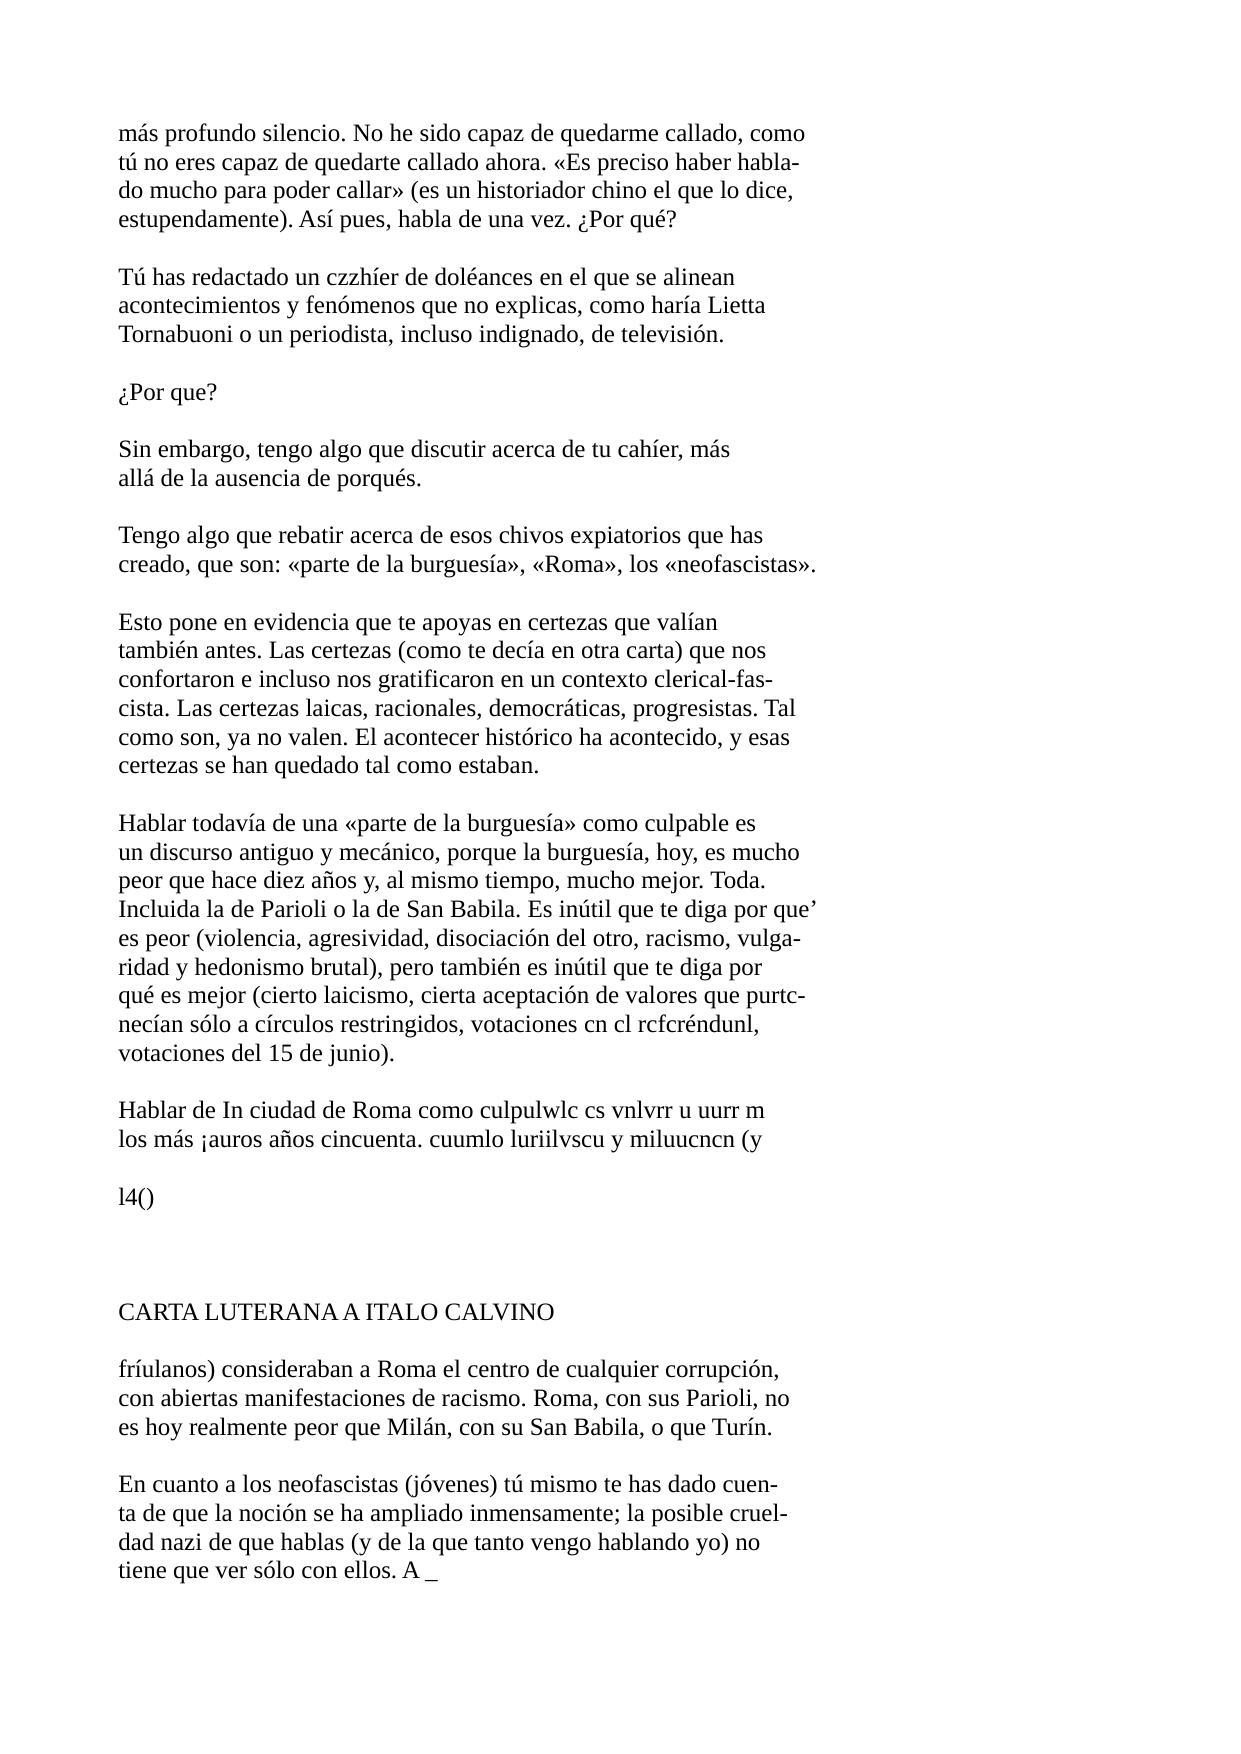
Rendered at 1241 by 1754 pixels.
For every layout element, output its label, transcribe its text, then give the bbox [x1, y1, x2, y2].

text como son, ya no valen. El acontecer histórico ha acontecido, y esas [118, 722, 1122, 751]
text ta de que la noción se ha ampliado inmensamente; la posible cruel- [118, 1498, 1122, 1527]
text certezas se han quedado tal como estaban. [118, 751, 1122, 779]
text l4() [118, 1182, 1122, 1211]
text más profundo silencio. No he sido capaz de quedarme callado, como [118, 118, 1122, 147]
text Hablar todavía de una «parte de la burguesía» como culpable es [118, 808, 1122, 837]
text estupendamente). Así pues, habla de una vez. ¿Por qué? [118, 204, 1122, 233]
text es peor (violencia, agresividad, disociación del otro, racismo, vulga- [118, 923, 1122, 952]
text Tornabuoni o un periodista, incluso indignado, de televisión. [118, 319, 1122, 348]
text confortaron e incluso nos gratificaron en un contexto clerical-fas- [118, 664, 1122, 693]
text Hablar de In ciudad de Roma como culpulwlc cs vnlvrr u uurr m [118, 1096, 1122, 1124]
text Sin embargo, tengo algo que discutir acerca de tu cahíer, más [118, 434, 1122, 463]
text tú no eres capaz de quedarte callado ahora. «Es preciso haber habla- [118, 147, 1122, 176]
text los más ¡auros años cincuenta. cuumlo luriilvscu y miluucncn (y [118, 1124, 1122, 1153]
text Esto pone en evidencia que te apoyas en certezas que valían [118, 607, 1122, 636]
text acontecimientos y fenómenos que no explicas, como haría Lietta [118, 291, 1122, 319]
text ¿Por que? [118, 377, 1122, 406]
text Incluida la de Parioli o la de San Babila. Es inútil que te diga por que’ [118, 894, 1122, 923]
text un discurso antiguo y mecánico, porque la burguesía, hoy, es mucho [118, 837, 1122, 866]
text qué es mejor (cierto laicismo, cierta aceptación de valores que purtc- [118, 981, 1122, 1009]
text fríulanos) consideraban a Roma el centro de cualquier corrupción, [118, 1354, 1122, 1383]
text CARTA LUTERANA A ITALO CALVINO [118, 1297, 1122, 1326]
text Tú has redactado un czzhíer de doléances en el que se alinean [118, 262, 1122, 291]
text dad nazi de que hablas (y de la que tanto vengo hablando yo) no [118, 1527, 1122, 1556]
text do mucho para poder callar» (es un historiador chino el que lo dice, [118, 176, 1122, 204]
text con abiertas manifestaciones de racismo. Roma, con sus Parioli, no [118, 1383, 1122, 1412]
text necían sólo a círculos restringidos, votaciones cn cl rcfcréndunl, [118, 1009, 1122, 1038]
text creado, que son: «parte de la burguesía», «Roma», los «neofascistas». [118, 549, 1122, 578]
text Tengo algo que rebatir acerca de esos chivos expiatorios que has [118, 521, 1122, 549]
text peor que hace diez años y, al mismo tiempo, mucho mejor. Toda. [118, 866, 1122, 894]
text es hoy realmente peor que Milán, con su San Babila, o que Turín. [118, 1412, 1122, 1441]
text también antes. Las certezas (como te decía en otra carta) que nos [118, 636, 1122, 664]
text tiene que ver sólo con ellos. A _ [118, 1556, 1122, 1584]
text votaciones del 15 de junio). [118, 1038, 1122, 1067]
text cista. Las certezas laicas, racionales, democráticas, progresistas. Tal [118, 693, 1122, 722]
text En cuanto a los neofascistas (jóvenes) tú mismo te has dado cuen- [118, 1469, 1122, 1498]
text allá de la ausencia de porqués. [118, 463, 1122, 492]
text ridad y hedonismo brutal), pero también es inútil que te diga por [118, 952, 1122, 981]
